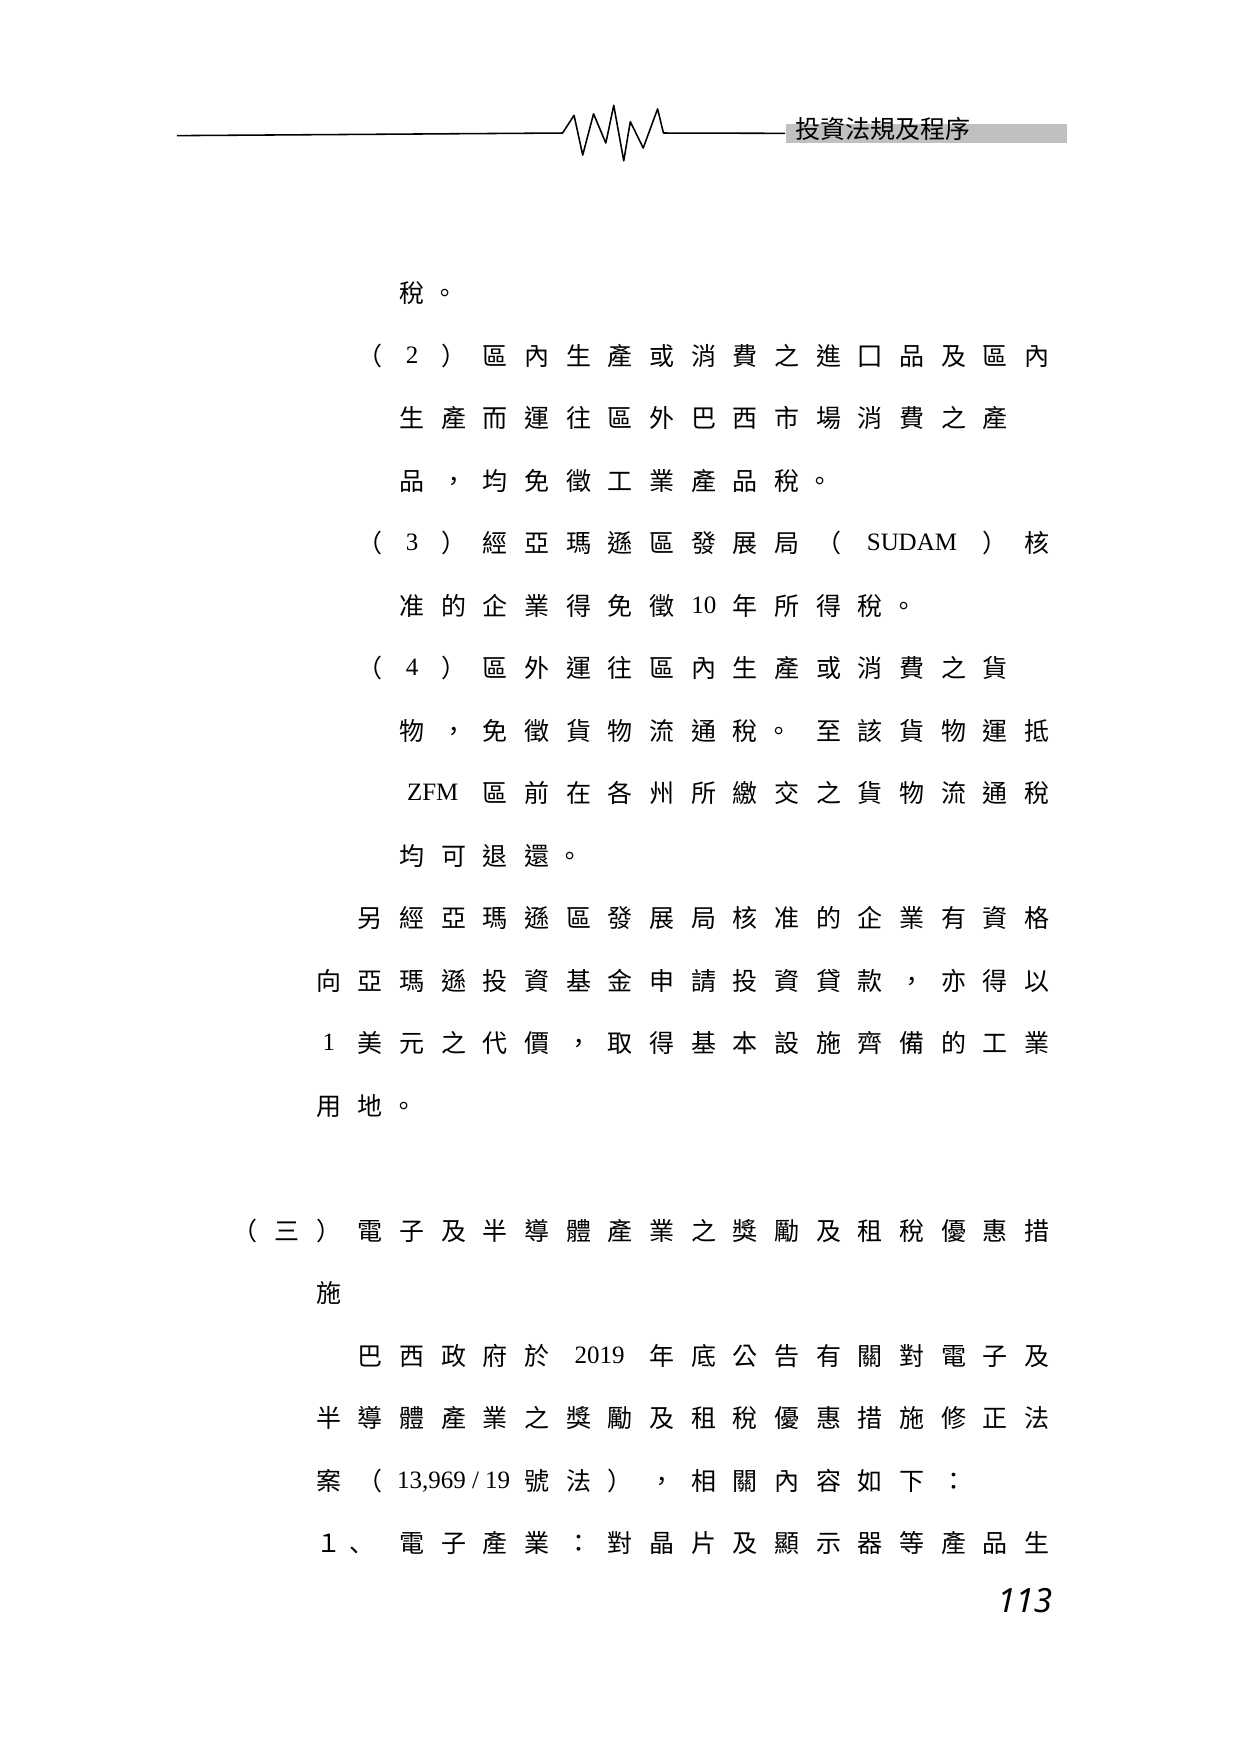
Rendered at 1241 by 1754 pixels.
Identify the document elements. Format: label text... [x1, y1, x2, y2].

text 巴西政府於2019年底公告有關對電子及半導體產業之獎勵及租稅優惠措施修正法案（13,969 / 19號法），相關內容如下： [284, 1313, 1058, 1500]
text １、電子產業：對晶片及顯示器等產品生 [284, 1500, 1058, 1563]
text （2）區內生產或消費之進囗品及區內生產而運往區外巴西市場消費之產品，均免徵工業產品稅。 [309, 313, 1058, 500]
text （三）電子及半導體產業之獎勵及租稅優惠措施 [208, 1188, 1058, 1313]
text （4）區外運往區內生產或消費之貨物，免徵貨物流通稅。至該貨物運抵ZFM區前在各州所繳交之貨物流通稅均可退還。 [309, 625, 1058, 875]
text （3）經亞瑪遜區發展局（SUDAM）核准的企業得免徵10年所得稅。 [309, 500, 1058, 625]
text 稅。 [309, 250, 1058, 313]
text 另經亞瑪遜區發展局核准的企業有資格向亞瑪遜投資基金申請投資貸款，亦得以1美元之代價，取得基本設施齊備的工業用地。 [284, 875, 1058, 1125]
